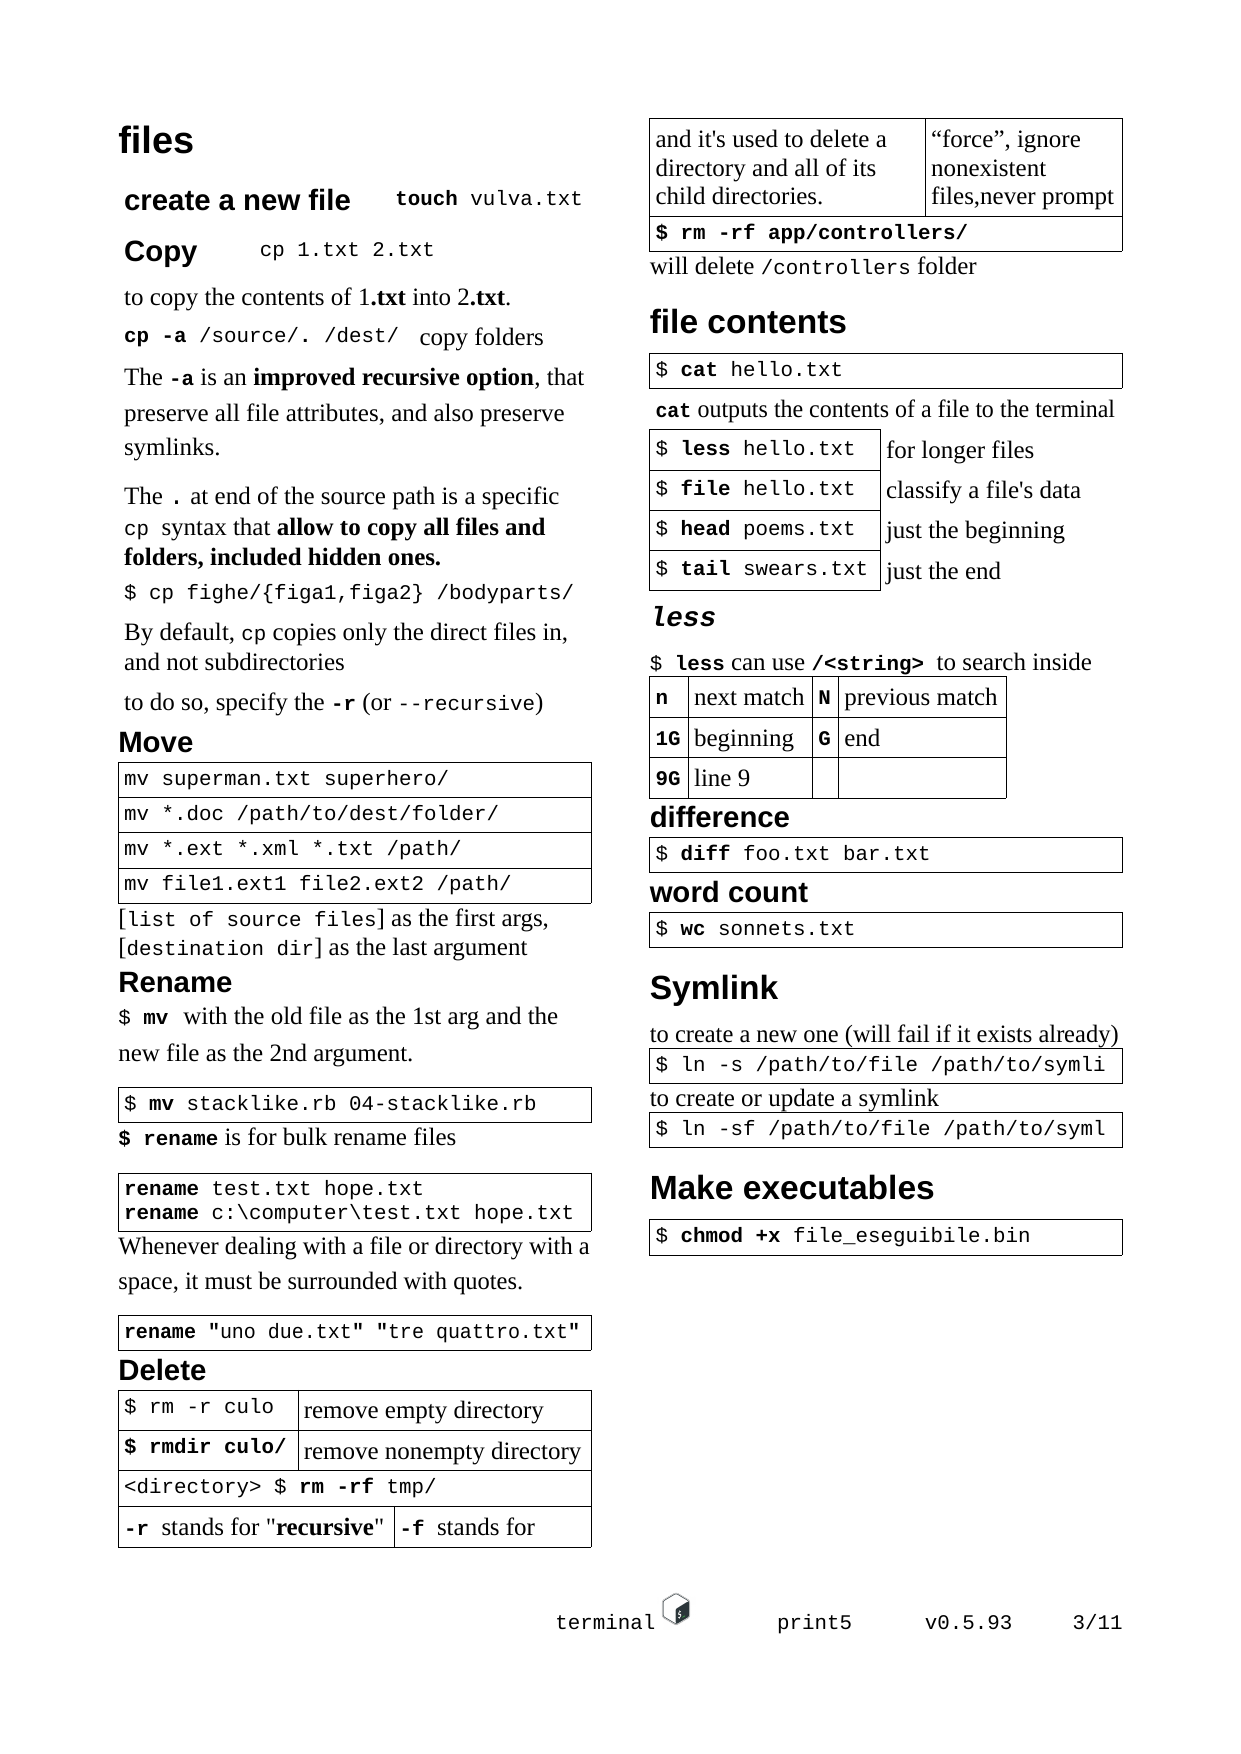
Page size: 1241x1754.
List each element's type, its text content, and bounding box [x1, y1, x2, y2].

table_header $ rm -r culo [119, 1391, 298, 1430]
text to create or update a symlink [649, 1084, 1122, 1112]
subtitle Move [118, 725, 591, 759]
picture [655, 1588, 697, 1630]
table_cell beginning [689, 718, 812, 757]
subtitle Delete [118, 1353, 591, 1387]
table_header next match [689, 677, 812, 717]
table_cell $ cp fighe/{figa1,figa2} /bodyparts/ [118, 576, 591, 611]
text will delete /controllers folder [649, 252, 1122, 281]
table_cell $ head poems.txt [650, 511, 880, 550]
table_cell just the end [881, 550, 1122, 590]
text $ less can use /<string> to search inside [649, 647, 1122, 676]
table_header rename "uno due.txt" "tre quattro.txt" [119, 1316, 591, 1350]
text Whenever dealing with a file or directory with a space, it must be surrounded with quotes. [118, 1232, 591, 1294]
table_header $ mv stacklike.rb 04-stacklike.rb [119, 1088, 591, 1122]
table_header rename test.txt hope.txt rename c:\computer\test.txt hope.txt [119, 1174, 591, 1231]
table_cell to copy the contents of 1.txt into 2.txt. [118, 276, 591, 317]
table_cell The -a is an improved recursive option, that preserve all file attributes, and also preserve symlinks. The . at end of the source path is a specific cp syntax that allow to copy all files and folders, included hidden ones. [118, 357, 591, 576]
table_cell <directory> $ rm -rf tmp/ [119, 1471, 591, 1506]
table_cell 1G [650, 718, 688, 757]
text $ rename is for bulk rename files [118, 1123, 591, 1152]
table_cell $ tail swears.txt [650, 551, 880, 590]
table_header touch vulva.txt [390, 174, 591, 225]
table_header n [650, 677, 688, 717]
subtitle less [649, 603, 1122, 634]
table_header and it's used to delete a directory and all of its child directories. [650, 119, 925, 216]
table_header $ chmod +x file_eseguibile.bin [650, 1220, 1122, 1254]
text to create a new one (will fail if it exists already) [649, 1019, 1122, 1048]
table_header $ ln -s /path/to/file /path/to/symli [650, 1049, 1122, 1083]
table_header $ diff foo.txt bar.txt [650, 838, 1122, 872]
table_cell cat outputs the contents of a file to the terminal [650, 389, 1122, 429]
table_header -r stands for "recursive" [119, 1507, 394, 1547]
subtitle file contents [649, 302, 1122, 340]
table_cell $ file hello.txt [650, 471, 880, 510]
table_cell $ rm -rf app/controllers/ [650, 217, 1122, 251]
table_cell cp -a /source/. /dest/ [118, 317, 413, 357]
table_cell remove nonempty directory [299, 1431, 591, 1470]
table_cell [813, 758, 838, 797]
text [list of source files] as the first args, [destination dir] as the last argument [118, 904, 591, 962]
table_cell just the beginning [881, 510, 1122, 550]
table_header “force”, ignore nonexistent files,never prompt [926, 119, 1122, 216]
text $ mv with the old file as the 1st arg and the new file as the 2nd argument. [118, 1001, 591, 1067]
table_header remove empty directory [299, 1391, 591, 1430]
table_cell classify a file's data [881, 470, 1122, 510]
table_header -f stands for [395, 1507, 591, 1547]
table_header create a new file [118, 174, 389, 225]
table_header $ cat hello.txt [650, 354, 1122, 388]
table_cell mv *.doc /path/to/dest/folder/ [119, 798, 591, 832]
table_header $ ln -sf /path/to/file /path/to/syml [650, 1113, 1122, 1147]
table_cell cp 1.txt 2.txt [254, 225, 591, 276]
table_cell to do so, specify the -r (or --recursive) [118, 681, 591, 722]
subtitle difference [649, 800, 1122, 834]
table_header N [813, 677, 838, 717]
table_cell 9G [650, 758, 688, 797]
table_cell By default, cp copies only the direct files in, and not subdirectories [118, 611, 591, 681]
table_cell $ less hello.txt [650, 430, 880, 469]
subtitle files [118, 118, 591, 162]
subtitle Make executables [649, 1168, 1122, 1207]
table_header previous match [839, 677, 1006, 717]
table_cell mv *.ext *.xml *.txt /path/ [119, 833, 591, 867]
subtitle word count [649, 875, 1122, 909]
table_cell G [813, 718, 838, 757]
subtitle Symlink [649, 968, 1122, 1007]
table_cell line 9 [689, 758, 812, 797]
table_cell Copy [118, 225, 254, 276]
table_header $ wc sonnets.txt [650, 913, 1122, 947]
table_cell $ rmdir culo/ [119, 1431, 298, 1470]
table_header mv superman.txt superhero/ [119, 763, 591, 797]
table_cell [839, 758, 1006, 797]
table_cell for longer files [881, 429, 1122, 469]
table_cell end [839, 718, 1006, 757]
table_cell mv file1.ext1 file2.ext2 /path/ [119, 869, 591, 903]
subtitle Rename [118, 965, 591, 998]
table_cell copy folders [414, 317, 591, 357]
